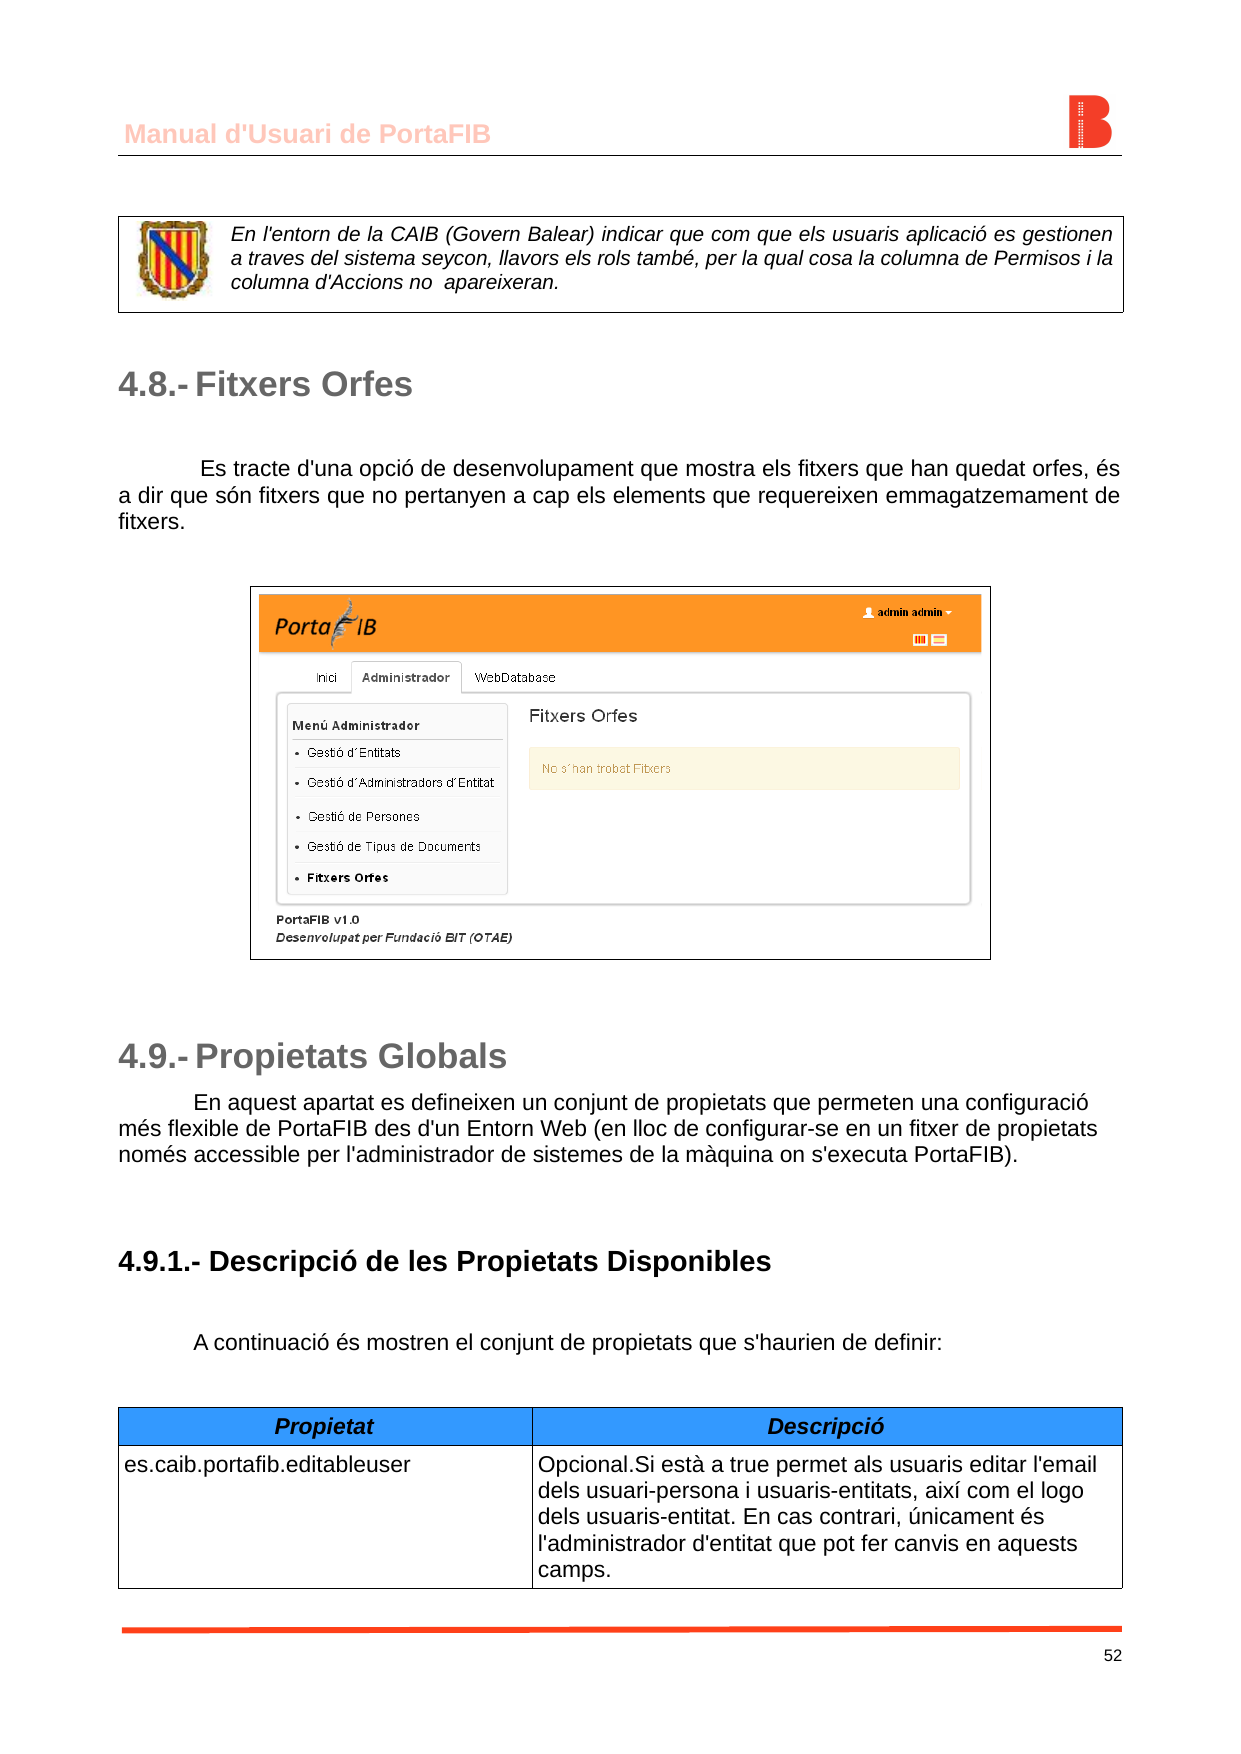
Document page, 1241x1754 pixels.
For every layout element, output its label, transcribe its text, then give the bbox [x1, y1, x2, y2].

table_header [119, 217, 225, 312]
picture [258, 594, 982, 951]
text Es tracte d'una opció de desenvolupament que mostra els fitxers que han quedat orfes, és a dir que són fitxers que no pertanyen a cap els elements que requereixen emmagatzemament de fitxers. [118, 455, 1122, 534]
subtitle Descripció de les Propietats Disponibles [118, 1244, 1122, 1278]
picture [134, 221, 214, 301]
subtitle Propietats Globals [118, 1036, 1122, 1076]
text En aquest apartat es defineixen un conjunt de propietats que permeten una configuració més flexible de PortaFIB des d'un Entorn Web (en lloc de configurar-se en un fitxer de propietats només accessible per l'administrador de sistemes de la màquina on s'executa PortaFIB). [118, 1089, 1122, 1168]
table_header Propietat [119, 1408, 532, 1445]
picture [1063, 94, 1117, 150]
table_cell Opcional.Si està a true permet als usuaris editar l'email dels usuari-persona i usuaris-entitats, així com el logo dels usuaris-entitat. En cas contrari, únicament és l'administrador d'entitat que pot fer canvis en aquests camps. [533, 1446, 1122, 1588]
subtitle Fitxers Orfes [118, 363, 1122, 404]
table_header En l'entorn de la CAIB (Govern Balear) indicar que com que els usuaris aplicació es gestionen a traves del sistema seycon, llavors els rols també, per la qual cosa la columna de Permisos i la columna d'Accions no apareixeran. [225, 217, 1123, 312]
table_header Descripció [533, 1408, 1122, 1445]
text A continuació és mostren el conjunt de propietats que s'haurien de definir: [118, 1329, 1122, 1355]
table_cell es.caib.portafib.editableuser [119, 1446, 532, 1588]
